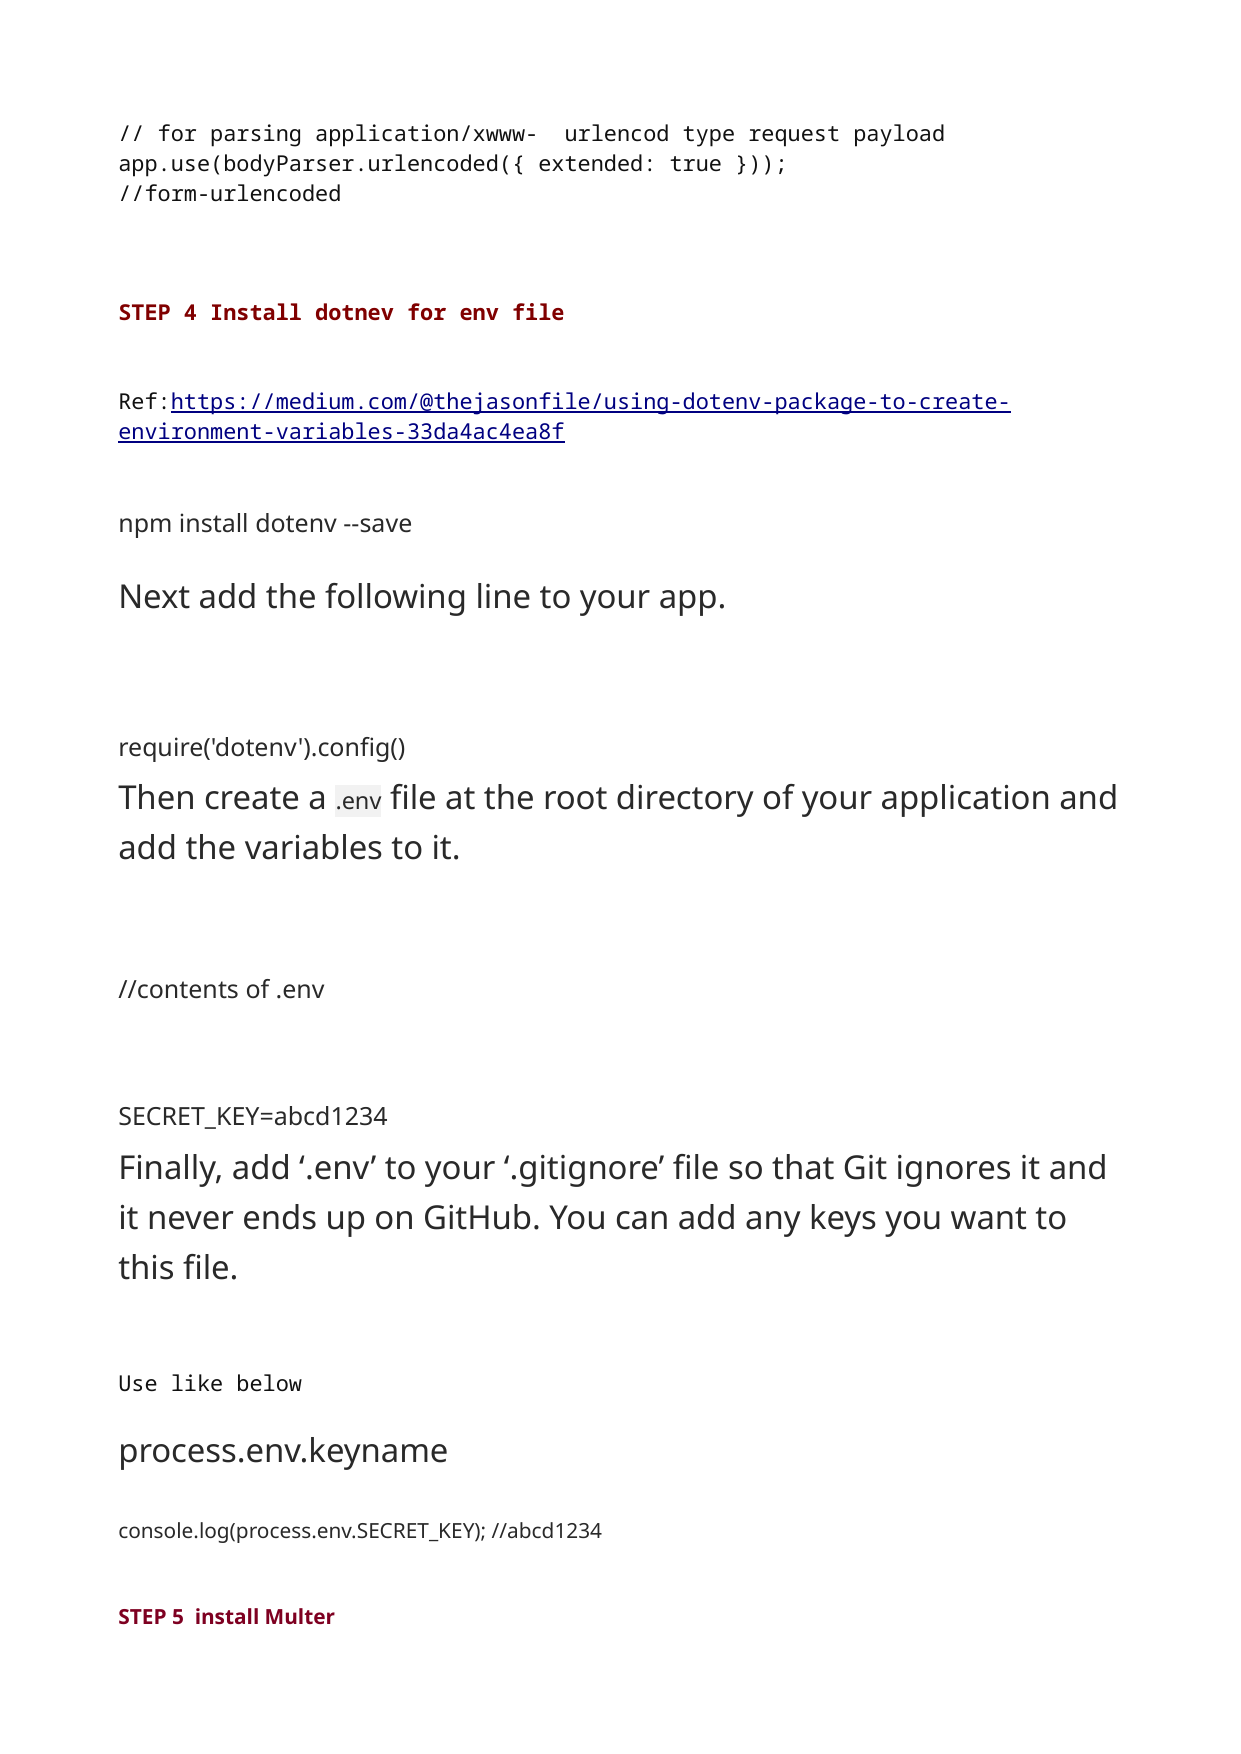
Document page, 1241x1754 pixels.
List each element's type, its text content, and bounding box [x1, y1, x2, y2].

text npm install dotenv --save [118, 505, 1122, 539]
text app.use(bodyParser.urlencoded({ extended: true })); [118, 148, 1122, 178]
text //contents of .env [118, 971, 1122, 1005]
text process.env.keyname [118, 1427, 1122, 1472]
text // for parsing application/xwww- urlencod type request payload [118, 118, 1122, 148]
text console.log(process.env.SECRET_KEY); //abcd1234 [118, 1516, 1122, 1545]
text STEP 4 Install dotnev for env file [118, 297, 1122, 327]
text Use like below [118, 1367, 1122, 1397]
text Ref:https://medium.com/@thejasonfile/using-dotenv-package-to-create-environment-variables-33da4ac4ea8f [118, 386, 1122, 446]
text SECRET_KEY=abcd1234 [118, 1099, 1122, 1133]
text //form-urlencoded [118, 178, 1122, 207]
text Next add the following line to your app. [118, 573, 1122, 618]
text Then create a .env file at the root directory of your application and add the variables to it. [118, 769, 1122, 869]
text require('dotenv').config() [118, 729, 1122, 763]
text STEP 5 install Multer [118, 1602, 1122, 1630]
text Finally, add ‘.env’ to your ‘.gitignore’ file so that Git ignores it and it never ends up on GitHub. You can add any keys you want to this file. [118, 1139, 1122, 1289]
